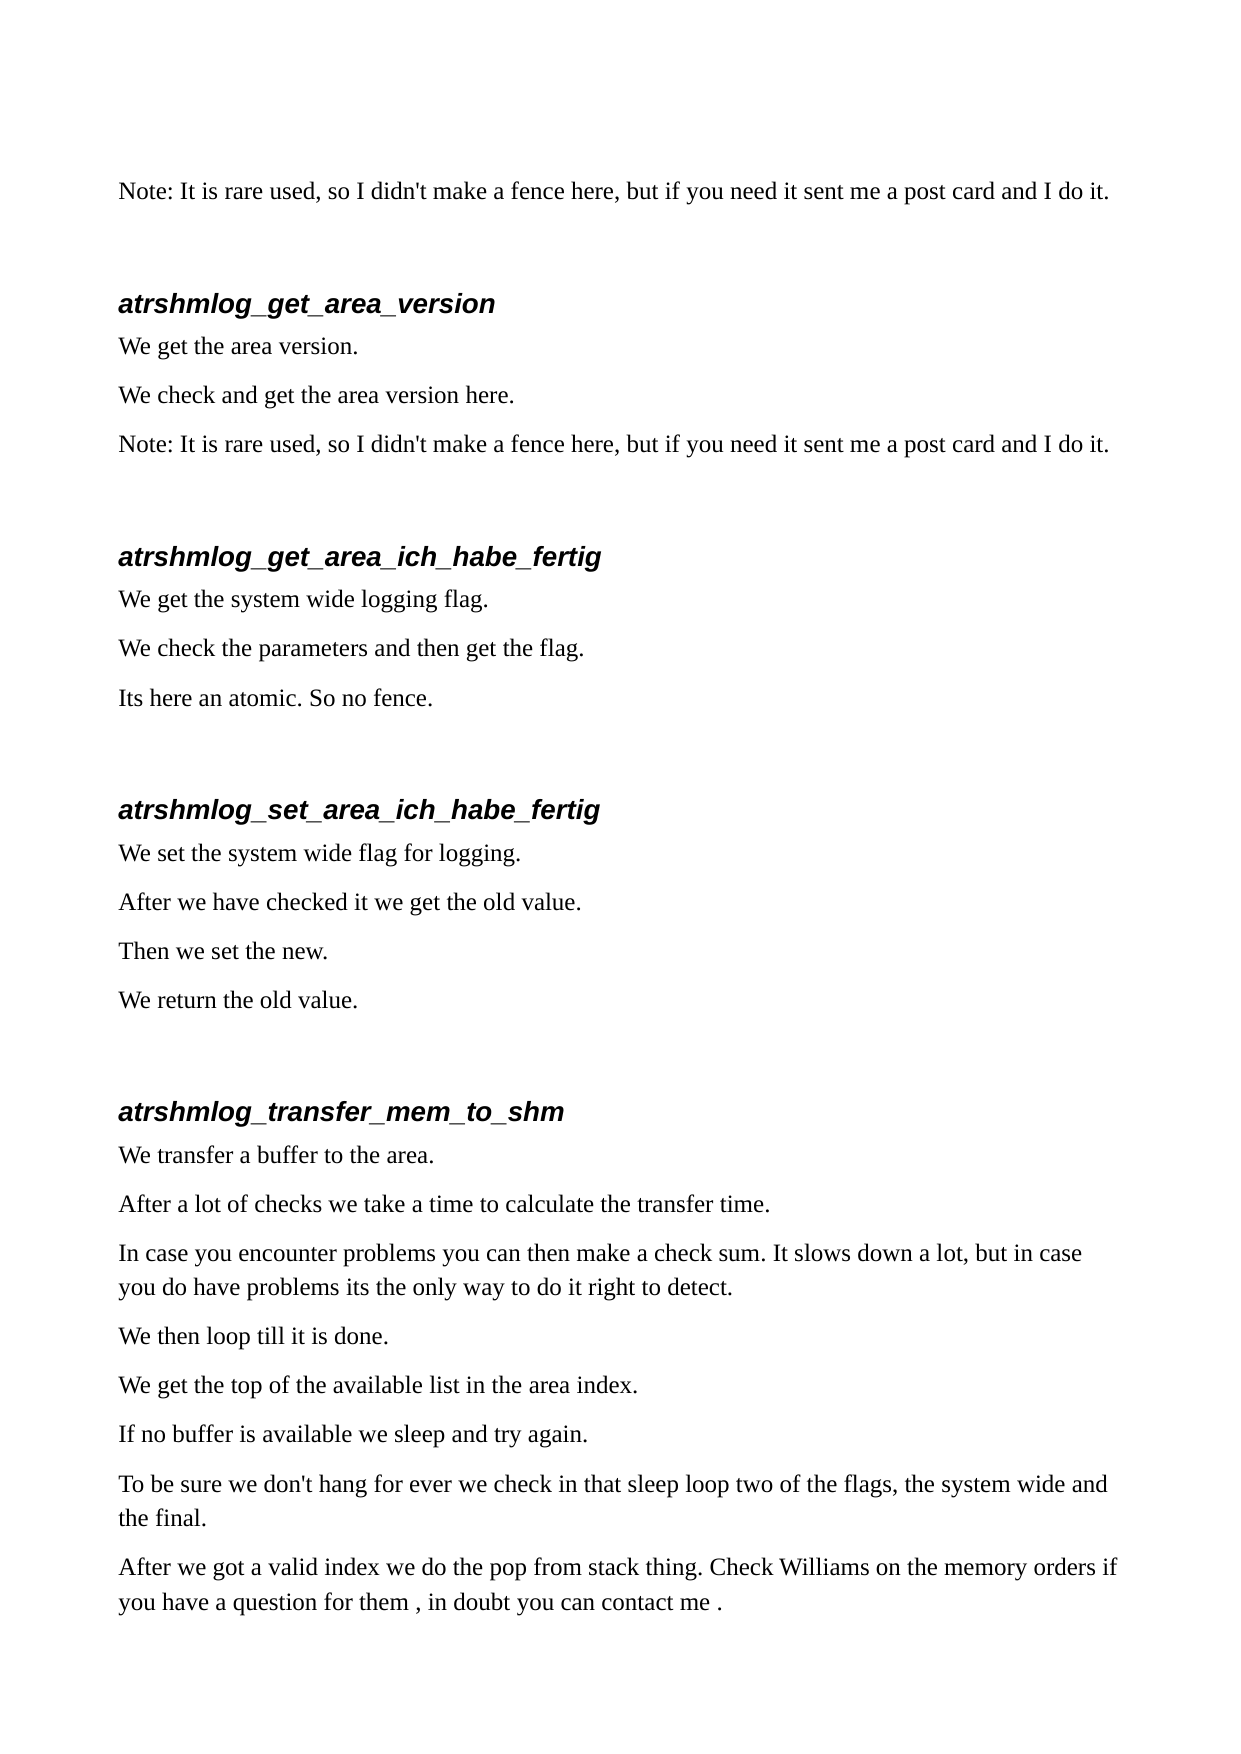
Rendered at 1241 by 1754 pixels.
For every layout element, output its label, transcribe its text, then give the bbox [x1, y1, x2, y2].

text After we got a valid index we do the pop from stack thing. Check Williams on the memory orders if you have a question for them , in doubt you can contact me . [118, 1552, 1122, 1615]
subtitle atrshmlog_get_area_version [118, 287, 1122, 319]
subtitle atrshmlog_get_area_ich_habe_fertig [118, 540, 1122, 572]
subtitle atrshmlog_transfer_mem_to_shm [118, 1095, 1122, 1127]
text In case you encounter problems you can then make a check sum. It slows down a lot, but in case you do have problems its the only way to do it right to detect. [118, 1238, 1122, 1301]
subtitle atrshmlog_set_area_ich_habe_fertig [118, 793, 1122, 825]
text We set the system wide flag for logging. [118, 838, 1122, 866]
text We then loop till it is done. [118, 1321, 1122, 1350]
text We transfer a buffer to the area. [118, 1140, 1122, 1168]
text We check the parameters and then get the flag. [118, 633, 1122, 662]
text Note: It is rare used, so I didn't make a fence here, but if you need it sent me a post card and I do it. [118, 176, 1122, 205]
text Note: It is rare used, so I didn't make a fence here, but if you need it sent me a post card and I do it. [118, 429, 1122, 458]
text We get the top of the available list in the area index. [118, 1371, 1122, 1399]
text Then we set the new. [118, 936, 1122, 964]
text We check and get the area version here. [118, 380, 1122, 409]
text We get the system wide logging flag. [118, 584, 1122, 613]
text After we have checked it we get the old value. [118, 887, 1122, 915]
text We get the area version. [118, 331, 1122, 360]
text To be sure we don't hang for ever we check in that sleep loop two of the flags, the system wide and the final. [118, 1469, 1122, 1532]
text We return the old value. [118, 985, 1122, 1013]
text Its here an atomic. So no fence. [118, 683, 1122, 711]
text If no buffer is available we sleep and try again. [118, 1419, 1122, 1448]
text After a lot of checks we take a time to calculate the transfer time. [118, 1189, 1122, 1218]
